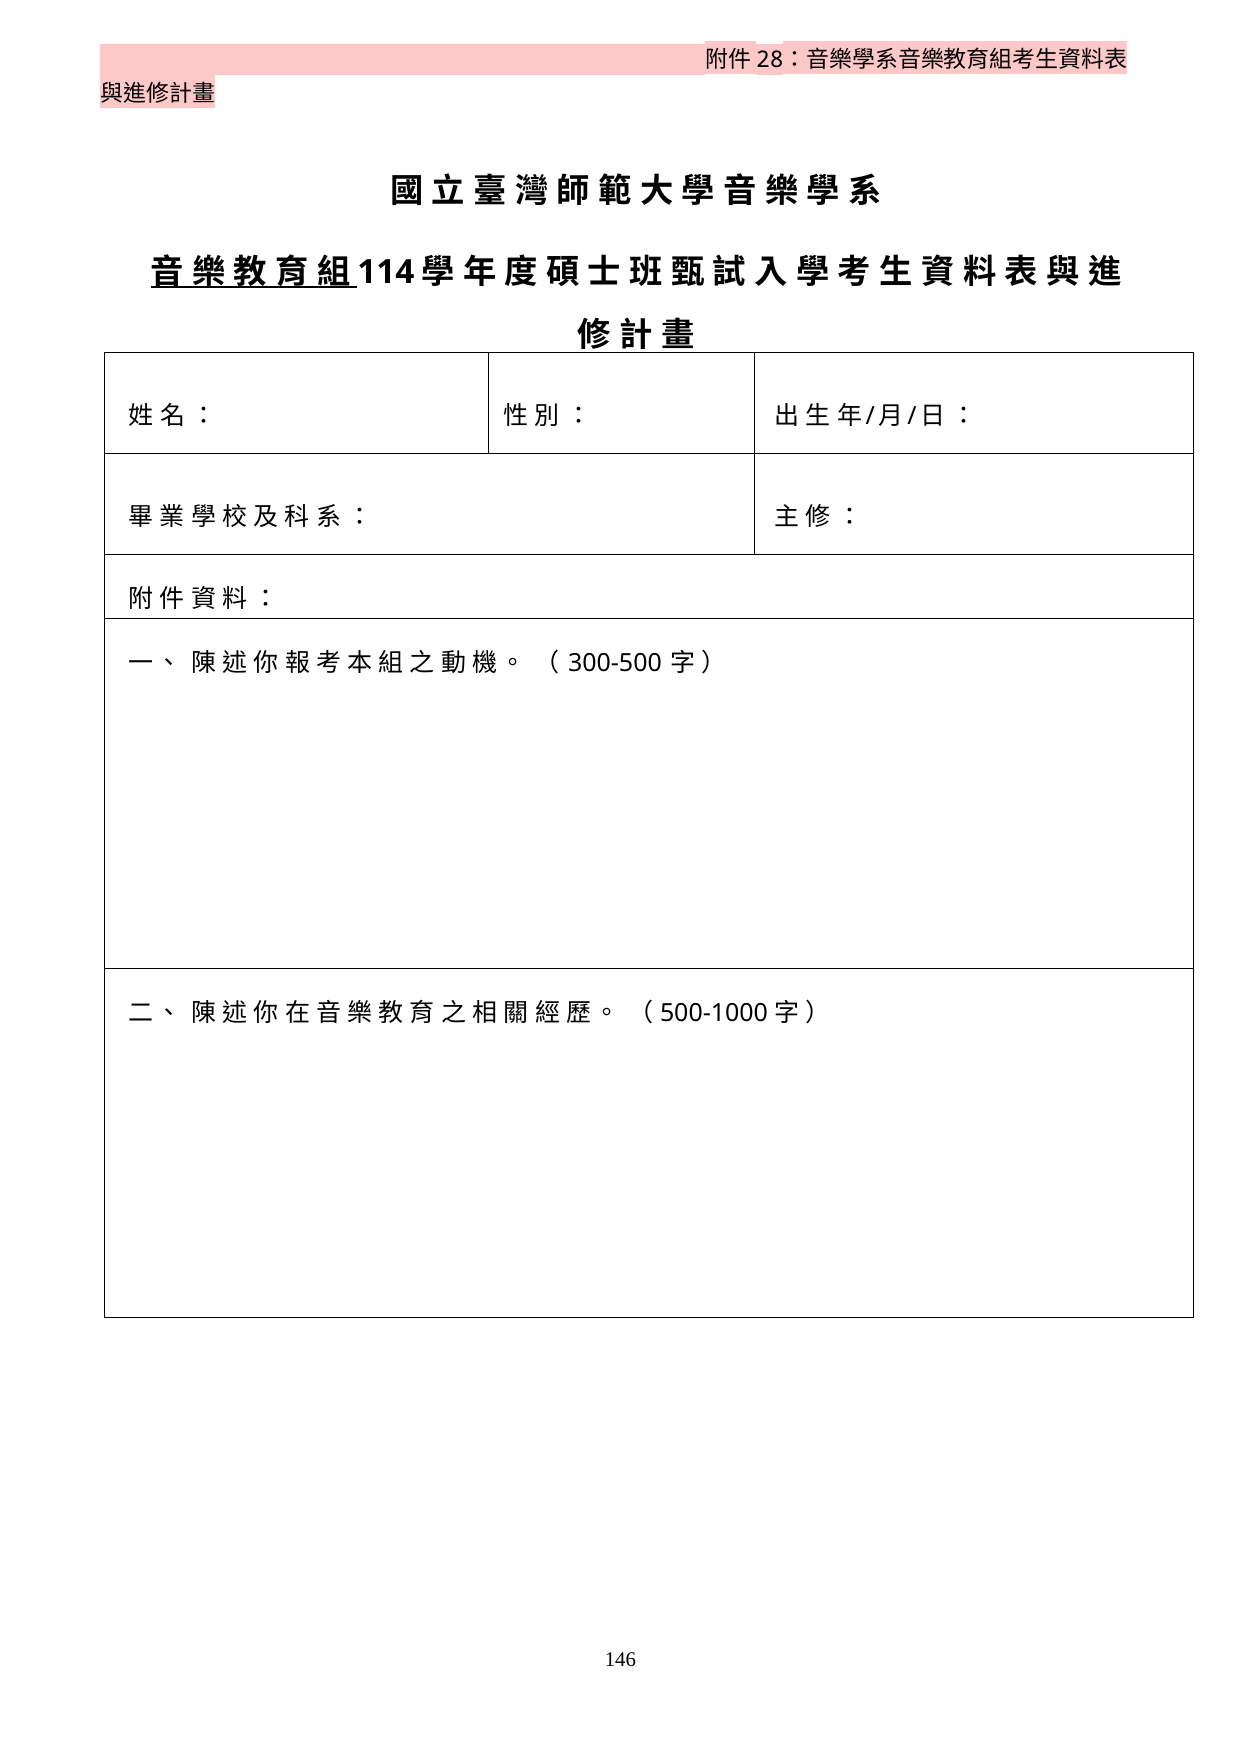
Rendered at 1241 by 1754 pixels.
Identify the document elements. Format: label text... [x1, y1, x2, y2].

table_header 性別： [489, 353, 754, 453]
table_header 姓名： [105, 353, 488, 453]
text 音樂教育組114學年度碩士班甄試入學考生資料表與進修計畫 [129, 227, 1136, 352]
text 國立臺灣師範大學音樂學系 [129, 146, 1136, 208]
table_cell 二、陳述你在音樂教育之相關經歷。（500-1000字） [105, 969, 1193, 1317]
table_cell 主修： [755, 454, 1193, 554]
table_cell 附件資料： [105, 555, 1193, 618]
table_cell 畢業學校及科系： [105, 454, 754, 554]
table_header 出生年/月/日： [755, 353, 1193, 453]
table_cell 一、陳述你報考本組之動機。（300-500字） [105, 619, 1193, 967]
